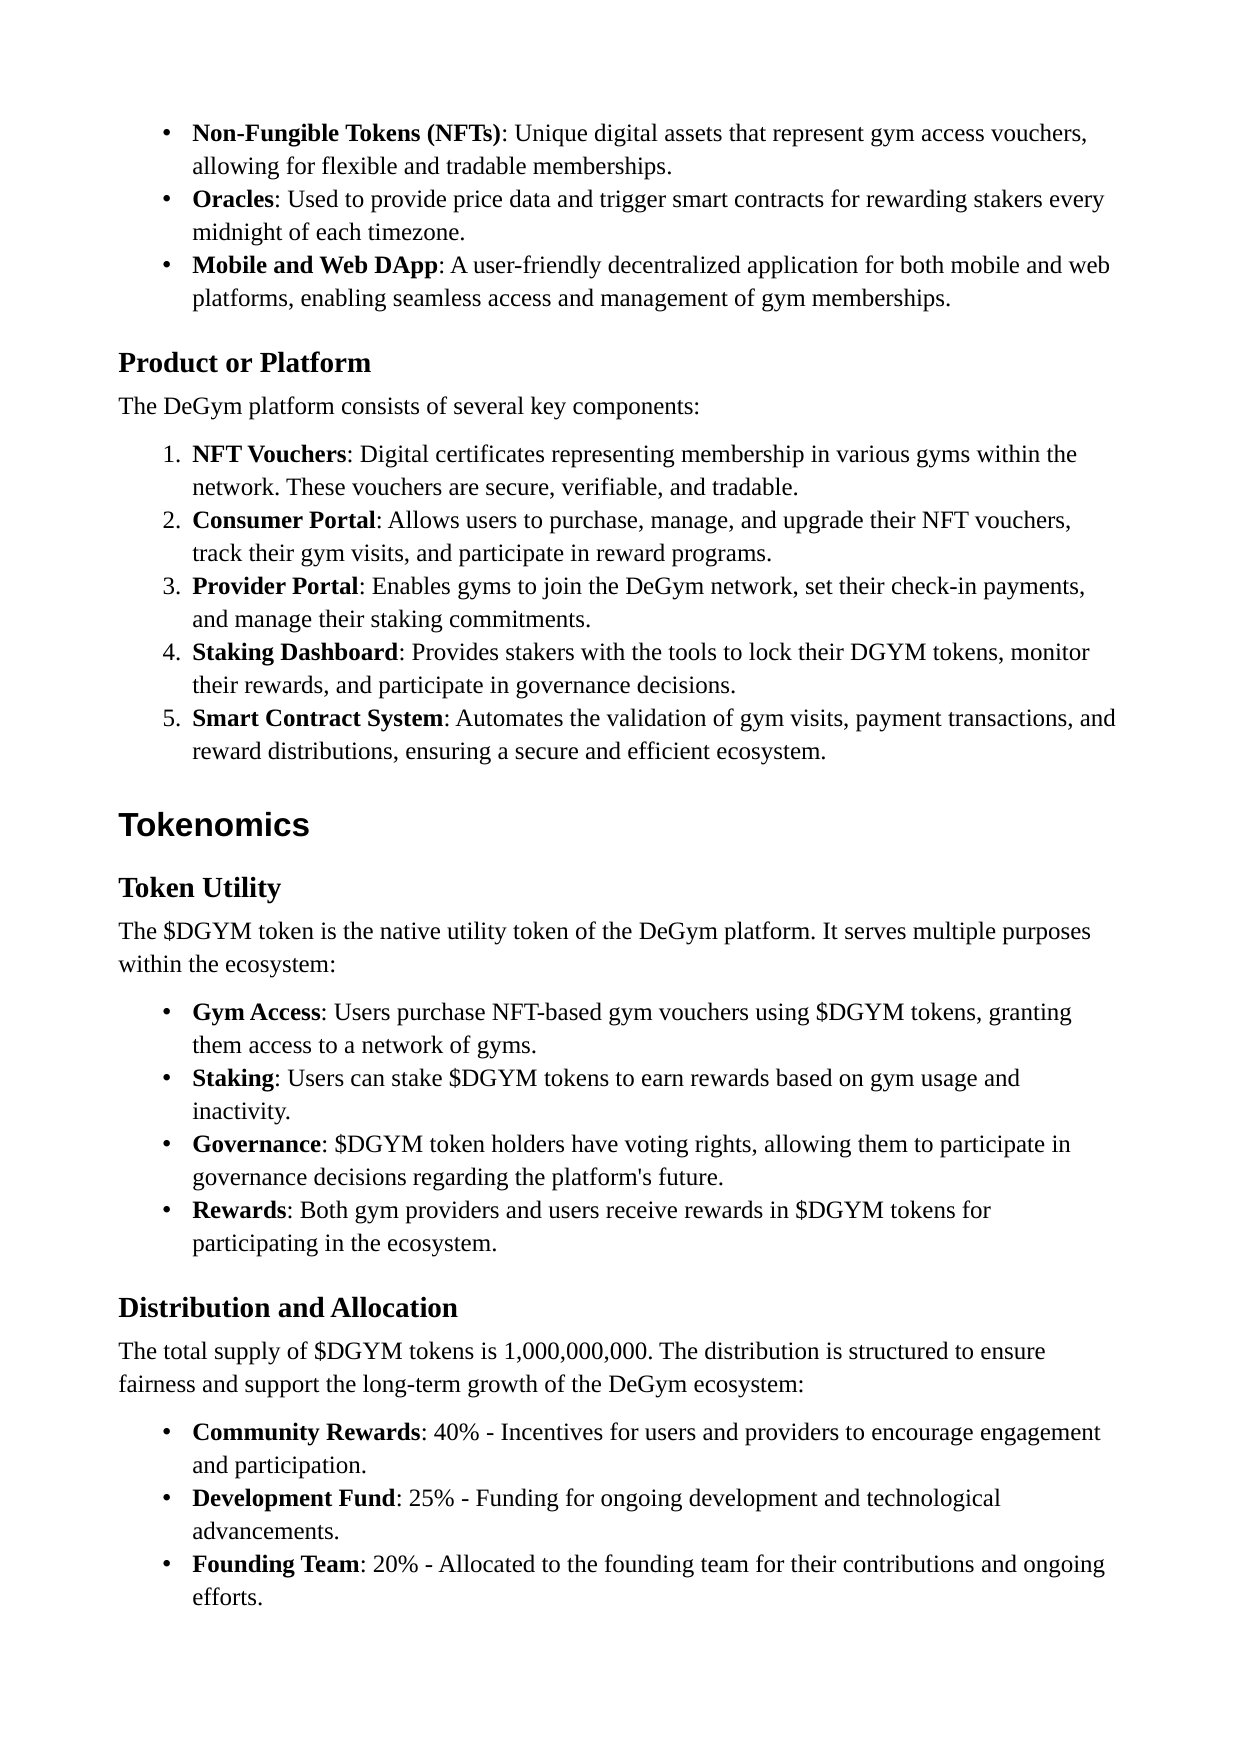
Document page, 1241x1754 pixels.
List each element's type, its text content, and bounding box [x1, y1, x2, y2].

subtitle Tokenomics [118, 805, 1122, 843]
list Community Rewards: 40% - Incentives for users and providers to encourage engagement and participation. [162, 1417, 1122, 1479]
list Provider Portal: Enables gyms to join the DeGym network, set their check-in payments, and manage their staking commitments. [162, 571, 1122, 633]
list Rewards: Both gym providers and users receive rewards in $DGYM tokens for participating in the ecosystem. [162, 1195, 1122, 1257]
subtitle Distribution and Allocation [118, 1290, 1122, 1324]
list Staking Dashboard: Provides stakers with the tools to lock their DGYM tokens, monitor their rewards, and participate in governance decisions. [162, 637, 1122, 699]
text The total supply of $DGYM tokens is 1,000,000,000. The distribution is structured to ensure fairness and support the long-term growth of the DeGym ecosystem: [118, 1336, 1122, 1398]
text The $DGYM token is the native utility token of the DeGym platform. It serves multiple purposes within the ecosystem: [118, 916, 1122, 978]
subtitle Token Utility [118, 870, 1122, 904]
list Governance: $DGYM token holders have voting rights, allowing them to participate in governance decisions regarding the platform's future. [162, 1129, 1122, 1191]
list Mobile and Web DApp: A user-friendly decentralized application for both mobile and web platforms, enabling seamless access and management of gym memberships. [162, 250, 1122, 312]
list Founding Team: 20% - Allocated to the founding team for their contributions and ongoing efforts. [162, 1549, 1122, 1611]
list Development Fund: 25% - Funding for ongoing development and technological advancements. [162, 1483, 1122, 1545]
list Staking: Users can stake $DGYM tokens to earn rewards based on gym usage and inactivity. [162, 1063, 1122, 1125]
list Gym Access: Users purchase NFT-based gym vouchers using $DGYM tokens, granting them access to a network of gyms. [162, 997, 1122, 1059]
list NFT Vouchers: Digital certificates representing membership in various gyms within the network. These vouchers are secure, verifiable, and tradable. [162, 439, 1122, 501]
list Smart Contract System: Automates the validation of gym visits, payment transactions, and reward distributions, ensuring a secure and efficient ecosystem. [162, 703, 1122, 765]
list Oracles: Used to provide price data and trigger smart contracts for rewarding stakers every midnight of each timezone. [162, 184, 1122, 246]
subtitle Product or Platform [118, 345, 1122, 379]
list Consumer Portal: Allows users to purchase, manage, and upgrade their NFT vouchers, track their gym visits, and participate in reward programs. [162, 505, 1122, 567]
text The DeGym platform consists of several key components: [118, 391, 1122, 420]
list Non-Fungible Tokens (NFTs): Unique digital assets that represent gym access vouchers, allowing for flexible and tradable memberships. [162, 118, 1122, 180]
